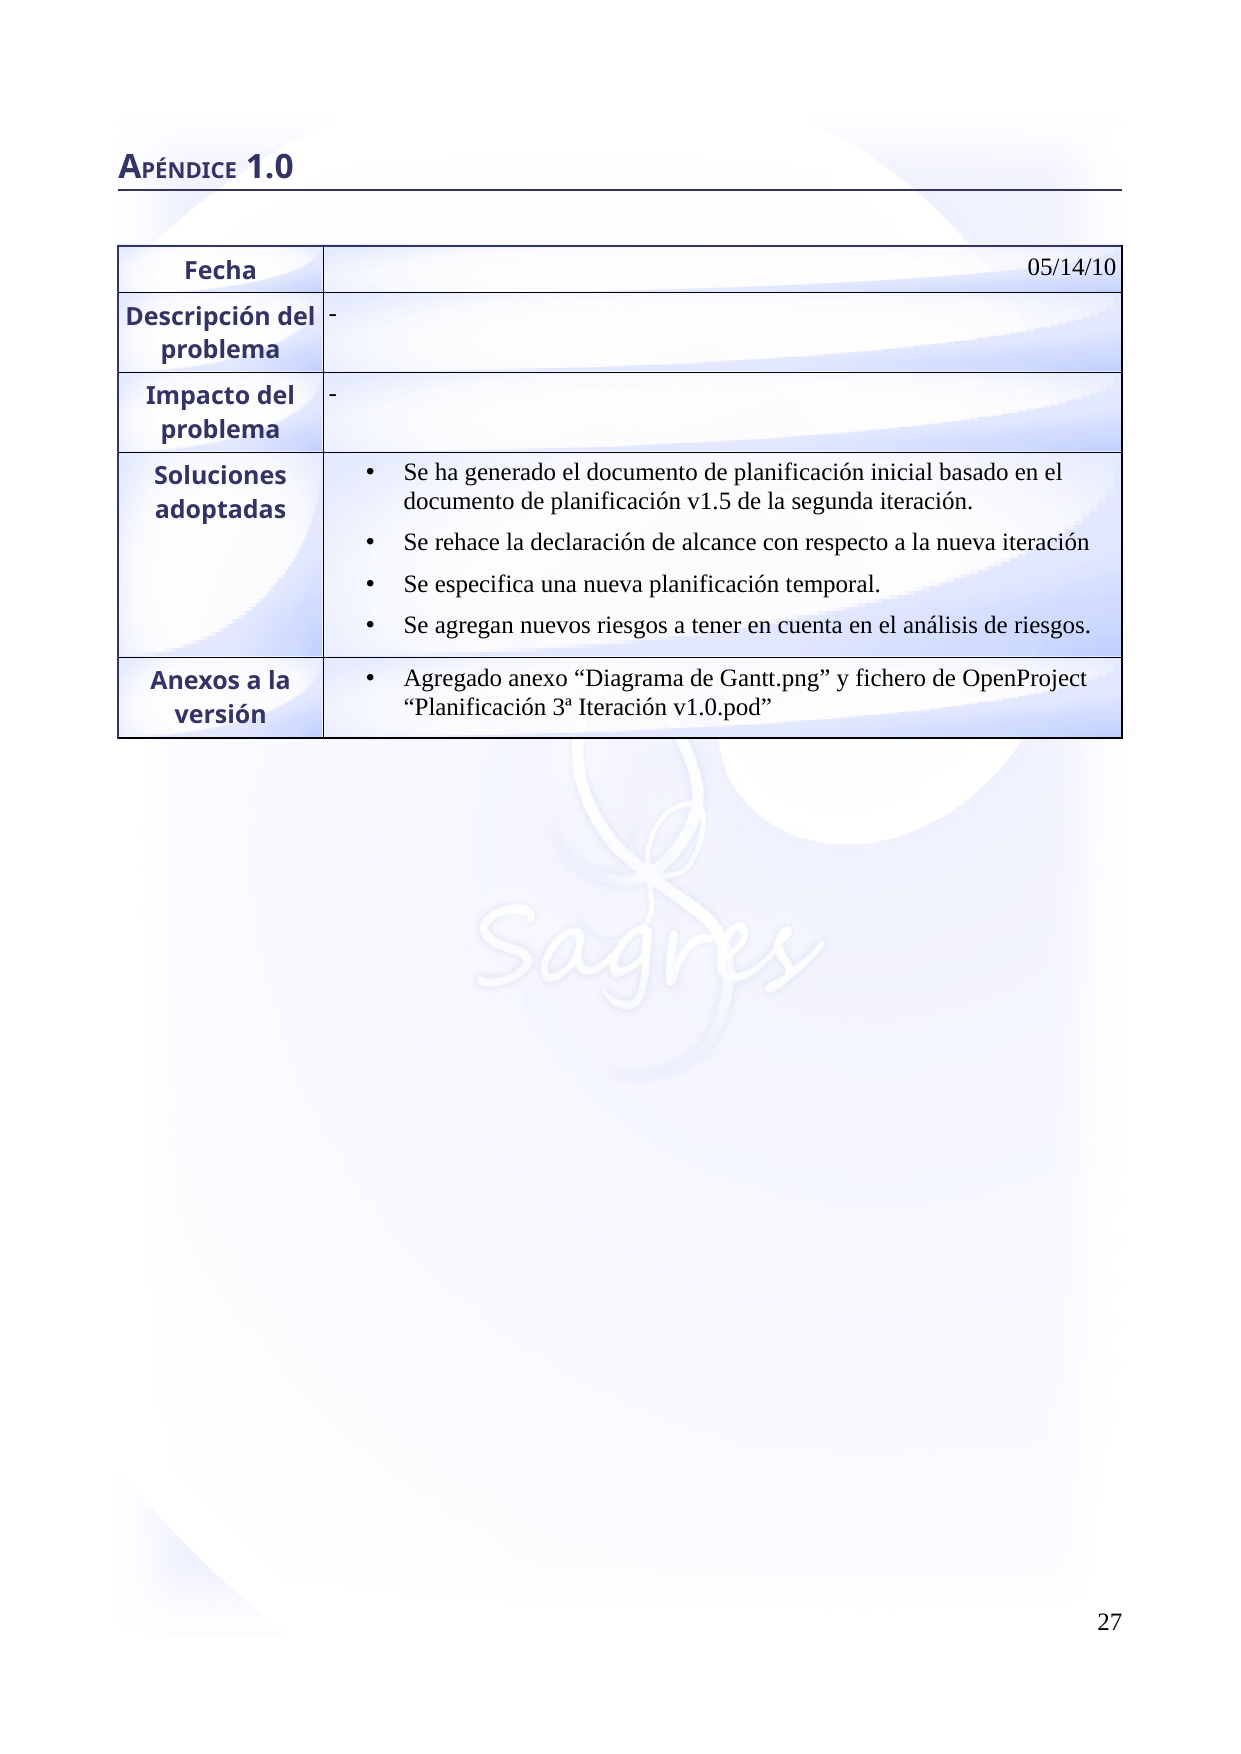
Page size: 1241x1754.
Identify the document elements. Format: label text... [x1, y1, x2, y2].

table_cell Soluciones adoptadas [119, 453, 323, 657]
table_cell - [324, 373, 1121, 452]
table_header Fecha [119, 247, 323, 292]
table_cell Anexos a la versión [119, 658, 323, 737]
picture [118, 739, 1122, 1636]
subtitle Apéndice 1.0 [118, 143, 1122, 189]
table_cell Se ha generado el documento de planificación inicial basado en el documento de planificación v1.5 de la segunda iteración. Se rehace la declaración de alcance con respecto a la nueva iteración Se especifica una nueva planificación temporal. Se agregan nuevos riesgos a tener en cuenta en el análisis de riesgos. [324, 453, 1121, 657]
table_cell Impacto del problema [119, 373, 323, 452]
picture [118, 191, 1122, 245]
table_cell - [324, 293, 1121, 372]
picture [118, 118, 1122, 143]
table_cell Descripción del problema [119, 293, 323, 372]
table_header 14/05/10 [324, 247, 1121, 292]
table_cell Agregado anexo “Diagrama de Gantt.png” y fichero de OpenProject “Planificación 3ª Iteración v1.0.pod” [324, 658, 1121, 737]
